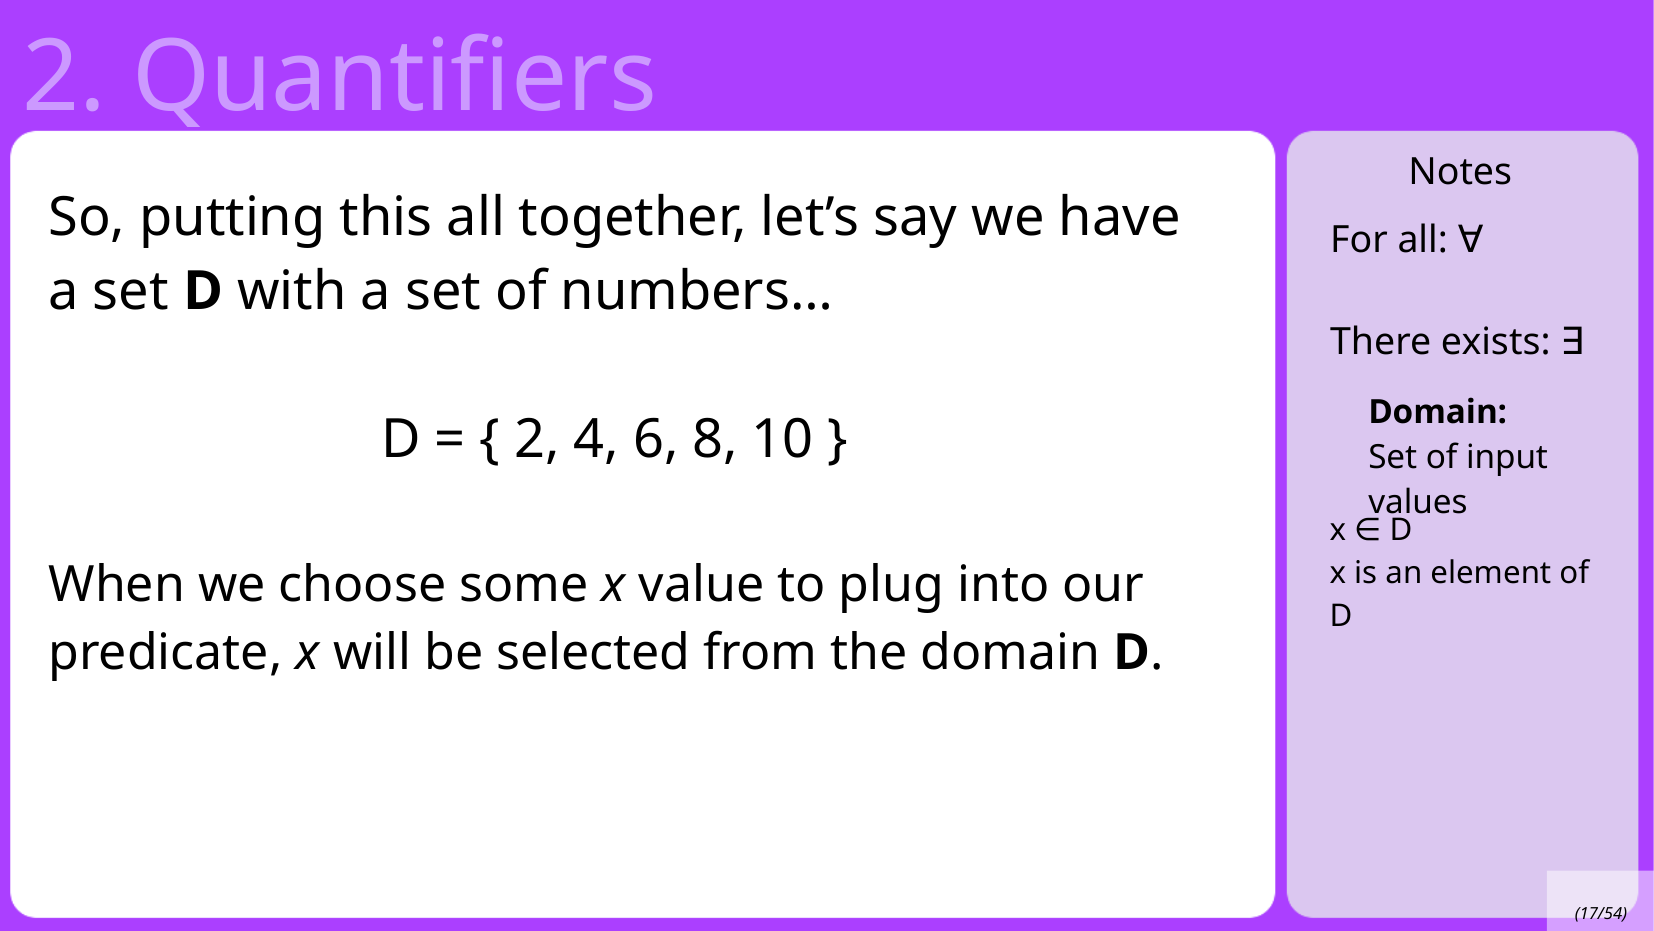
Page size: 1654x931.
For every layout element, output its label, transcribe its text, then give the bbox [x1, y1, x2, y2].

text_box For all: ∀ There exists: ∃ [1308, 197, 1616, 381]
text_box Notes [1290, 141, 1631, 199]
text_box (<number>/54) [1546, 877, 1654, 931]
text_box x ∈ D x is an element of D [1300, 500, 1619, 642]
text_box So, putting this all together, let’s say we have a set D with a set of numbers… D = { 2, 4, 6, 8, 10 } When we choose some x value to plug into our predicate, x will be selected from the domain D. [48, 177, 1212, 594]
picture [0, 0, 1654, 931]
text_box Domain: Set of input values [1299, 385, 1618, 527]
title 2. Quantifiers [22, 13, 1511, 130]
